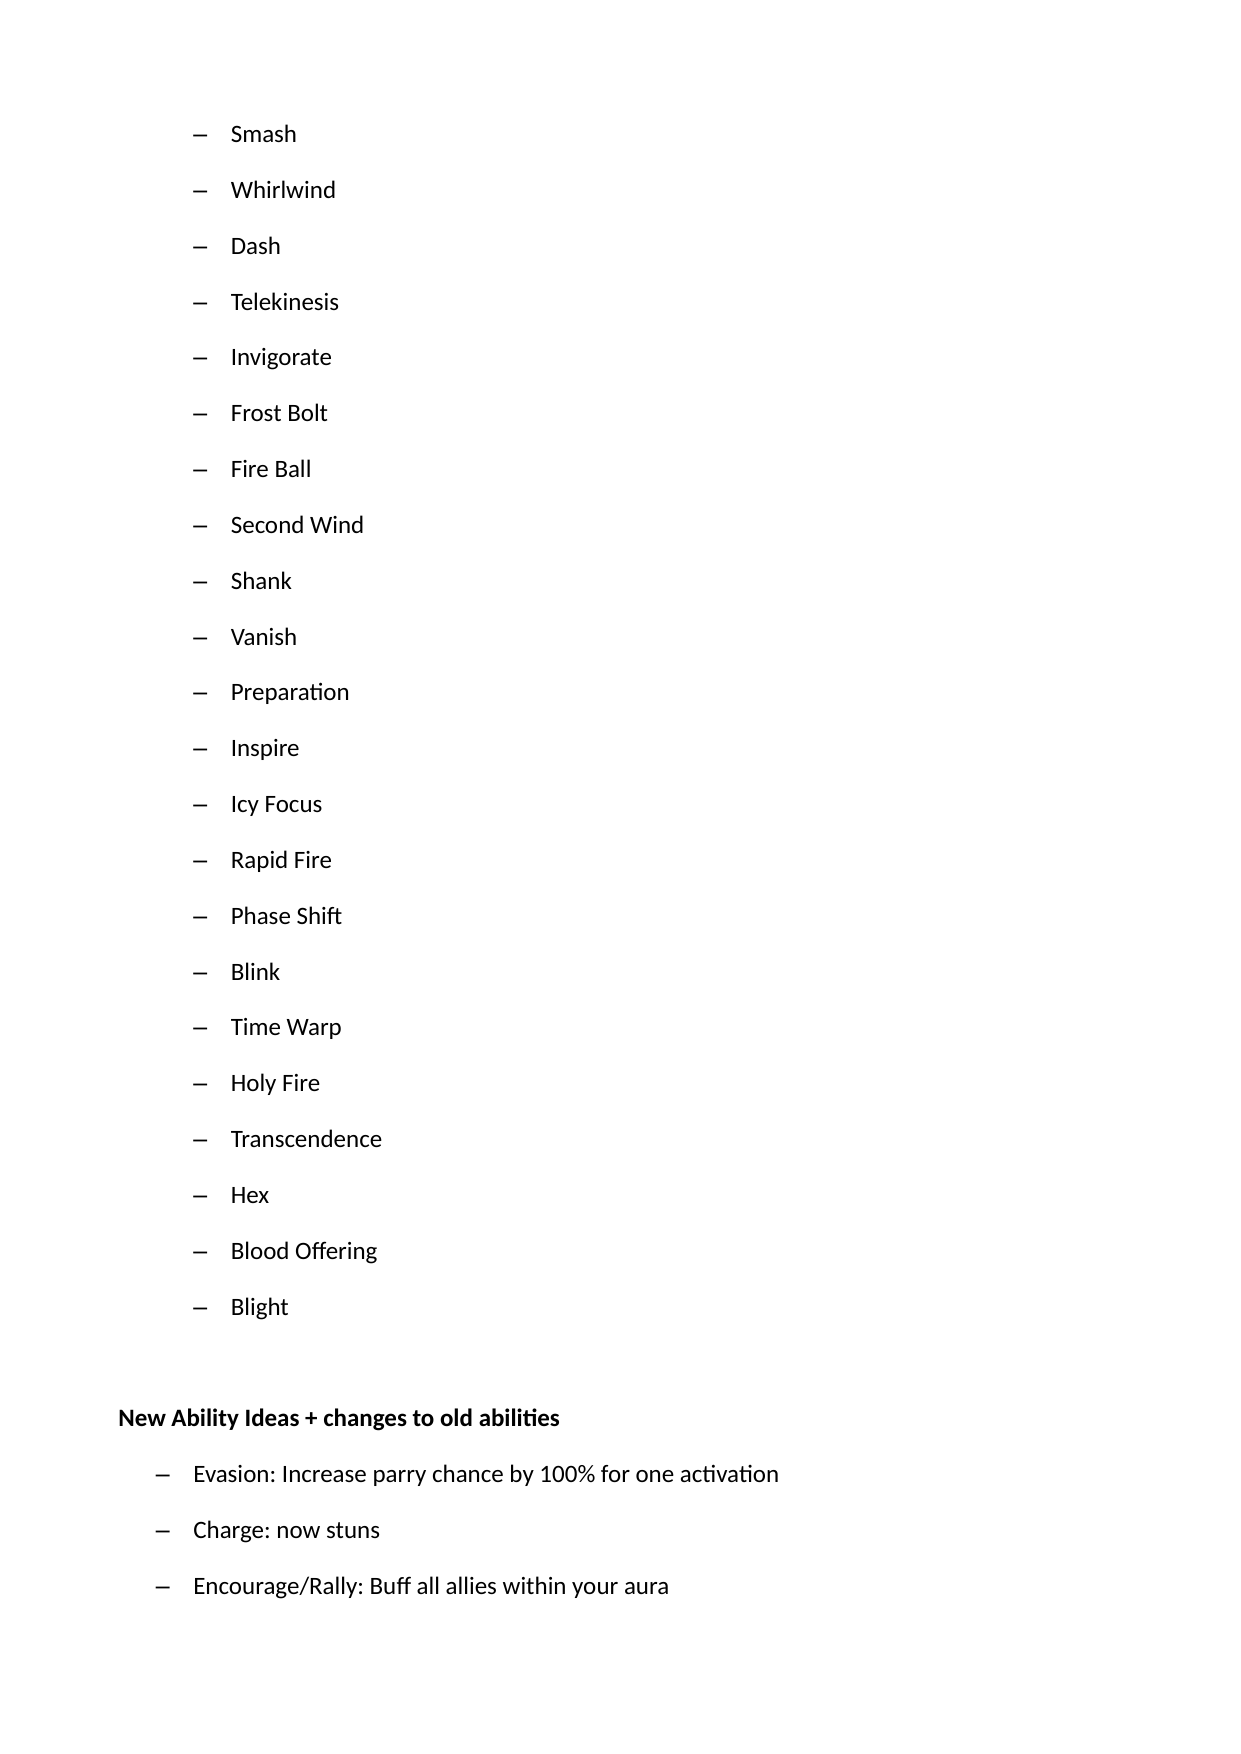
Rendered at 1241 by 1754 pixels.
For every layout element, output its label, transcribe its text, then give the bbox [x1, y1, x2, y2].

list Icy Focus [193, 788, 1122, 819]
list Dash [193, 230, 1122, 260]
list Telekinesis [193, 286, 1122, 316]
list Shank [193, 565, 1122, 595]
list Fire Ball [193, 453, 1122, 484]
list Preparation [193, 676, 1122, 707]
list Second Wind [193, 509, 1122, 539]
list Whirlwind [193, 174, 1122, 204]
list Evasion: Increase parry chance by 100% for one activation [156, 1458, 1122, 1489]
list Holy Fire [193, 1067, 1122, 1098]
list Blink [193, 956, 1122, 986]
list Blight [193, 1291, 1122, 1321]
text New Ability Ideas + changes to old abilities [118, 1402, 1122, 1433]
list Invigorate [193, 341, 1122, 372]
list Rapid Fire [193, 844, 1122, 874]
list Charge: now stuns [156, 1514, 1122, 1544]
list Vanish [193, 621, 1122, 651]
list Blood Offering [193, 1235, 1122, 1265]
list Phase Shift [193, 900, 1122, 930]
list Smash [193, 118, 1122, 149]
list Transcendence [193, 1123, 1122, 1154]
list Encourage/Rally: Buff all allies within your aura [156, 1570, 1122, 1600]
list Inspire [193, 732, 1122, 763]
list Hex [193, 1179, 1122, 1209]
list Frost Bolt [193, 397, 1122, 428]
list Time Warp [193, 1011, 1122, 1042]
